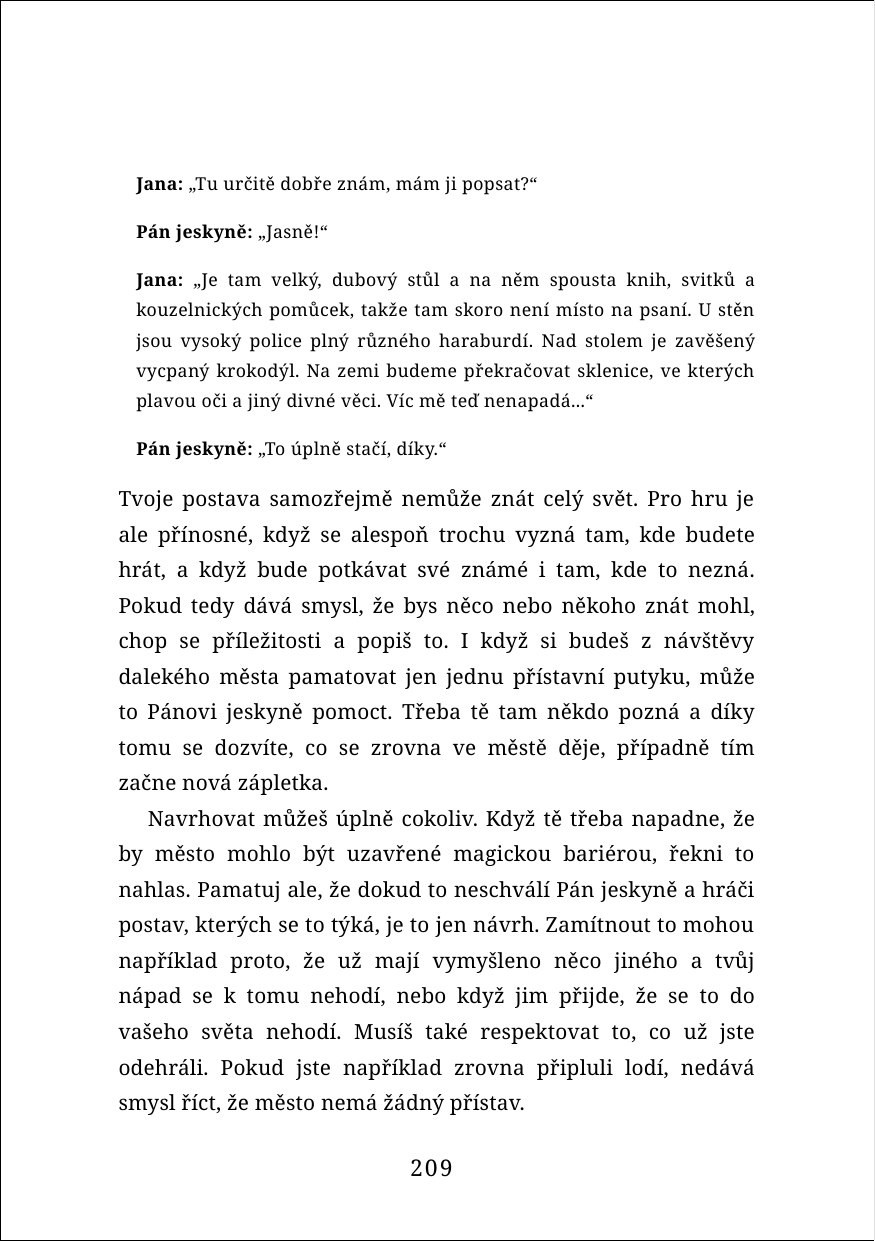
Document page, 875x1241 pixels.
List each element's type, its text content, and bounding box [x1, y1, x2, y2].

text Jana: „Je tam velký, dubový stůl a na něm spousta knih, svitků a kouzelnických pomůcek, takže tam skoro není místo na psaní. U stěn jsou vysoký police plný různého haraburdí. Nad stolem je zavěšený vycpaný krokodýl. Na zemi budeme překračovat sklenice, ve kterých plavou oči a jiný divné věci. Víc mě teď nenapadá...“ [136, 268, 756, 413]
text Pán jeskyně: „Jasně!“ [136, 220, 756, 244]
text Jana: „Tu určitě dobře znám, mám ji popsat?“ [136, 172, 756, 196]
text Tvoje postava samozřejmě nemůže znát celý svět. Pro hru je ale přínosné, když se alespoň trochu vyzná tam, kde budete hrát, a když bude potkávat své známé i tam, kde to nezná. Pokud tedy dává smysl, že bys něco nebo někoho znát mohl, chop se příležitosti a popiš to. I když si budeš z návštěvy dalekého města pamatovat jen jednu přístavní putyku, může to Pánovi jeskyně pomoct. Třeba tě tam někdo pozná a díky tomu se dozvíte, co se zrovna ve městě děje, případně tím začne nová zápletka. Navrhovat můžeš úplně cokoliv. Když tě třeba napadne, že by město mohlo být uzavřené magickou bariérou, řekni to nahlas. Pamatuj ale, že dokud to neschválí Pán jeskyně a hráči postav, kterých se to týká, je to jen návrh. Zamítnout to mohou například proto, že už mají vymyšleno něco jiného a tvůj nápad se k tomu nehodí, nebo když jim přijde, že se to do vašeho světa nehodí. Musíš také respektovat to, co už jste odehráli. Pokud jste například zrovna připluli lodí, nedává smysl říct, že město nemá žádný přístav. [118, 484, 756, 1117]
text Pán jeskyně: „To úplně stačí, díky.“ [136, 436, 756, 461]
